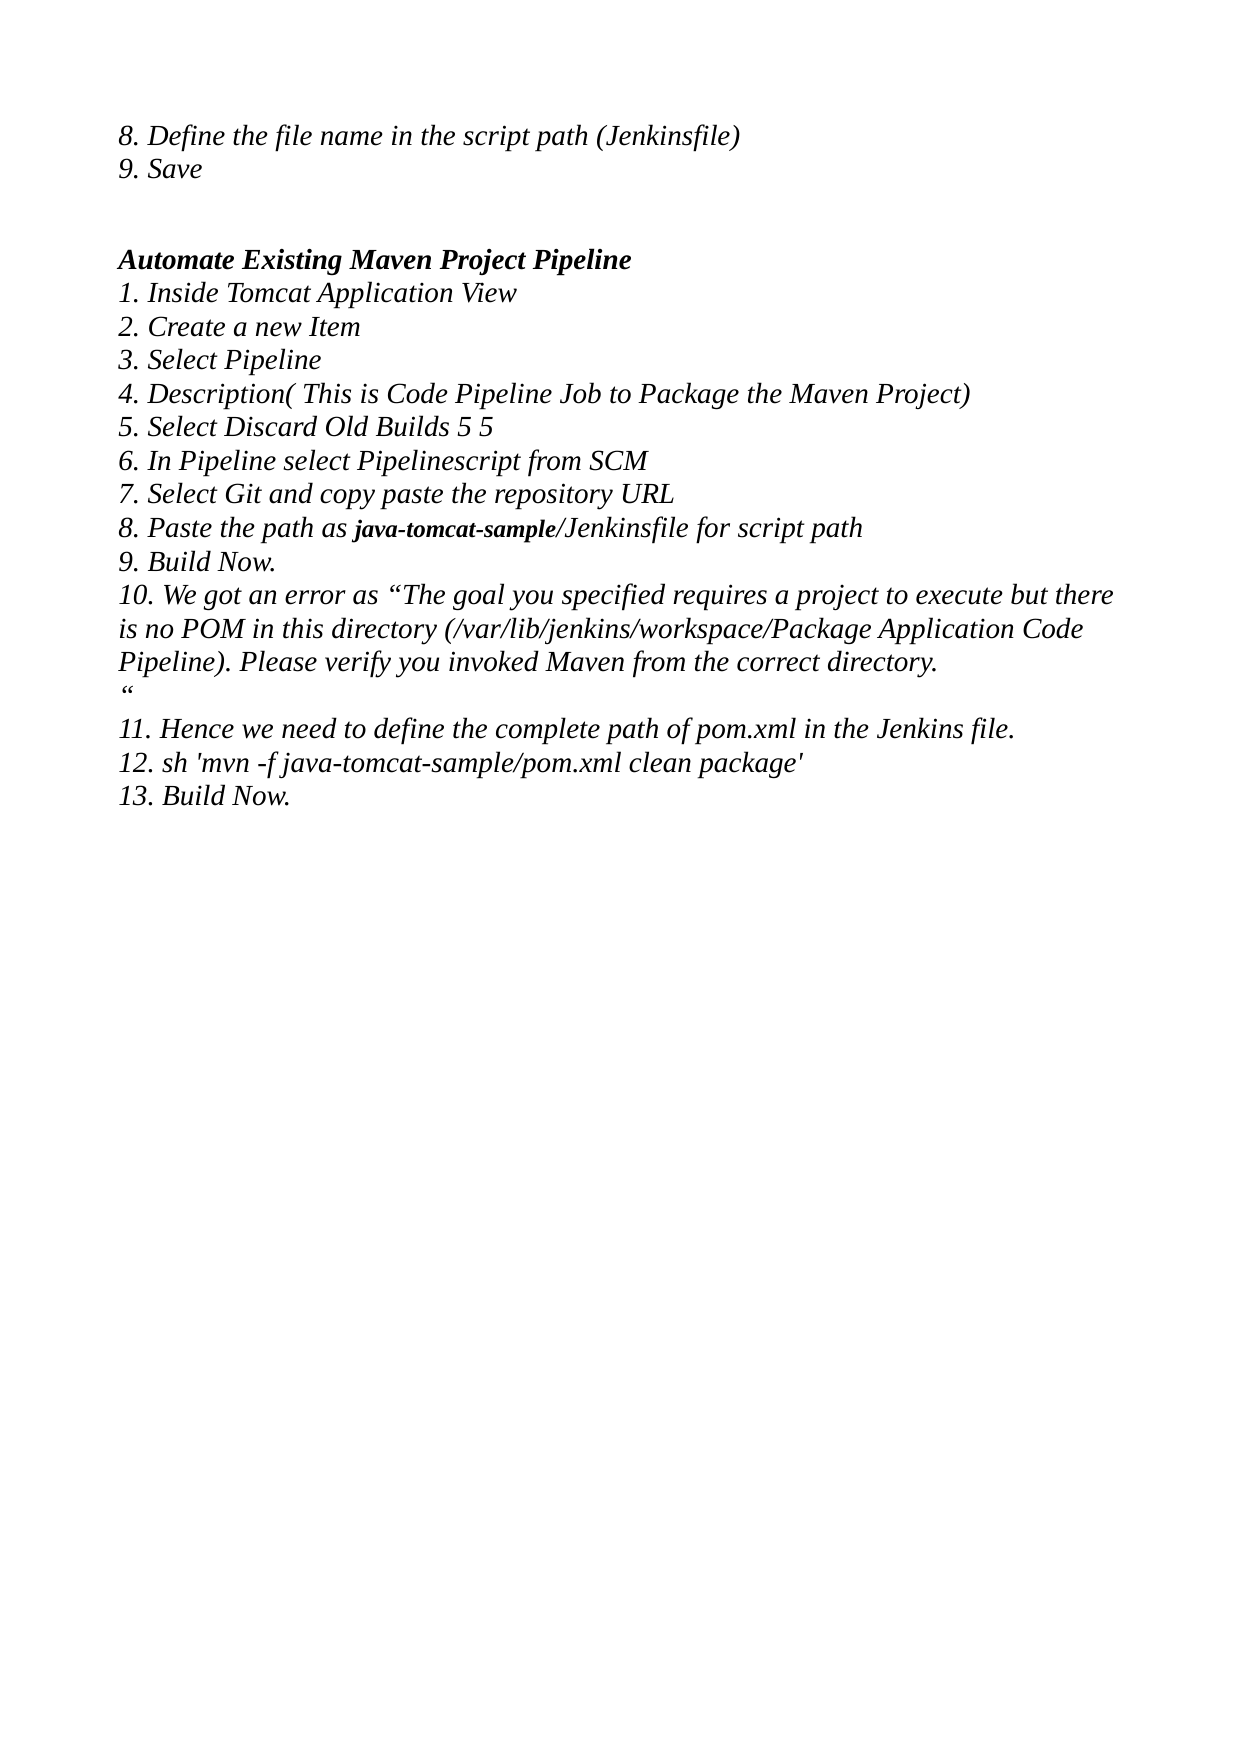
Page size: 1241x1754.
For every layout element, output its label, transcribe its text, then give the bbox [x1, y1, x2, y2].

text “ [118, 678, 1122, 711]
text 13. Build Now. [118, 778, 1122, 812]
text 7. Select Git and copy paste the repository URL [118, 477, 1122, 510]
text Automate Existing Maven Project Pipeline [118, 242, 1122, 275]
text 4. Description( This is Code Pipeline Job to Package the Maven Project) [118, 376, 1122, 409]
text 8. Paste the path as java-tomcat-sample/Jenkinsfile for script path [118, 510, 1122, 544]
text 9. Save [118, 152, 1122, 185]
text 6. In Pipeline select Pipelinescript from SCM [118, 443, 1122, 477]
text 9. Build Now. [118, 544, 1122, 577]
text 8. Define the file name in the script path (Jenkinsfile) [118, 118, 1122, 152]
text 11. Hence we need to define the complete path of pom.xml in the Jenkins file. [118, 711, 1122, 745]
text 10. We got an error as “The goal you specified requires a project to execute but there is no POM in this directory (/var/lib/jenkins/workspace/Package Application Code Pipeline). Please verify you invoked Maven from the correct directory. [118, 577, 1122, 678]
text 12. sh 'mvn -f java-tomcat-sample/pom.xml clean package' [118, 745, 1122, 778]
text 1. Inside Tomcat Application View [118, 275, 1122, 309]
text 2. Create a new Item [118, 309, 1122, 342]
text 3. Select Pipeline [118, 342, 1122, 376]
text 5. Select Discard Old Builds 5 5 [118, 409, 1122, 443]
